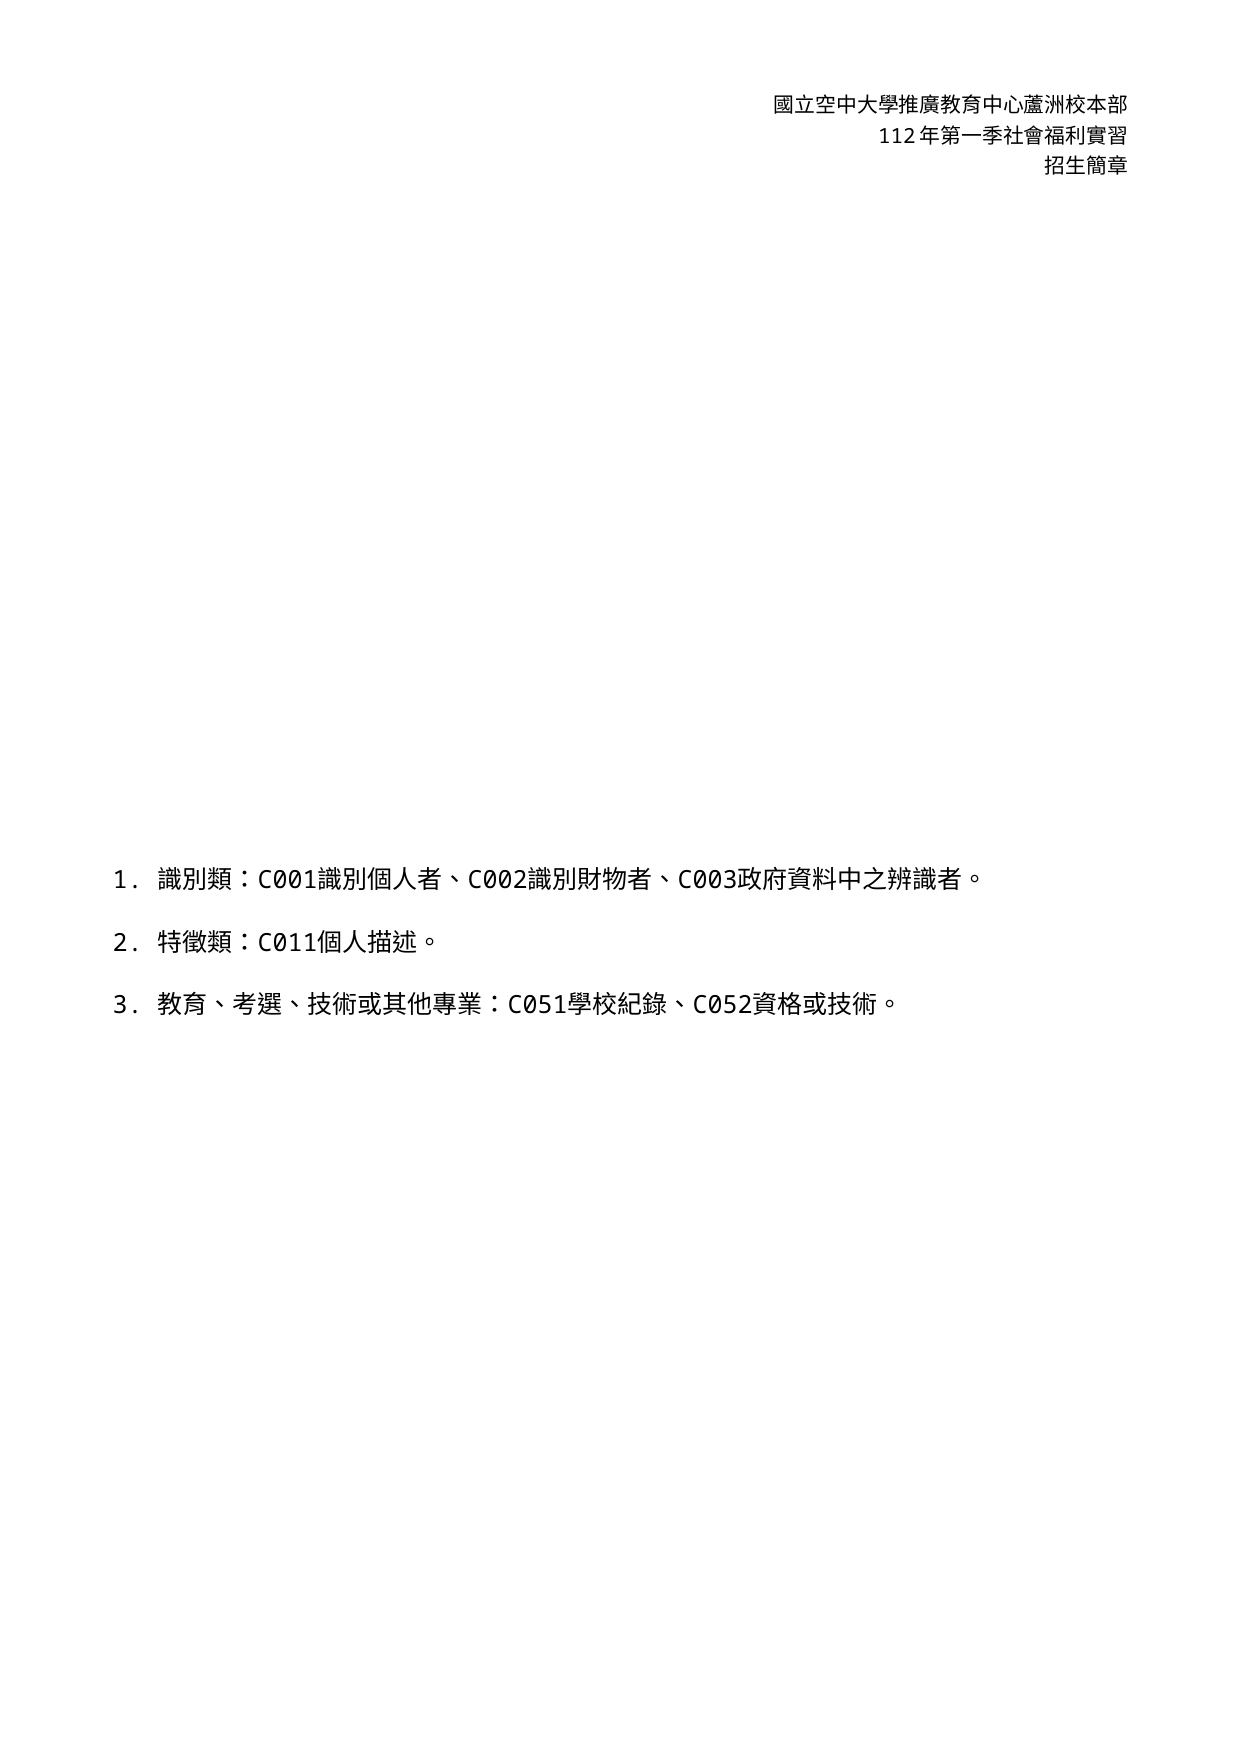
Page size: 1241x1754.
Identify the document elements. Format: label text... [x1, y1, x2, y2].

text 1. 識別類：C001識別個人者、C002識別財物者、C003政府資料中之辨識者。 [112, 836, 1128, 899]
text 2. 特徵類：C011個人描述。 [112, 899, 1128, 961]
text 3. 教育、考選、技術或其他專業：C051學校紀錄、C052資格或技術。 [112, 961, 1128, 1024]
